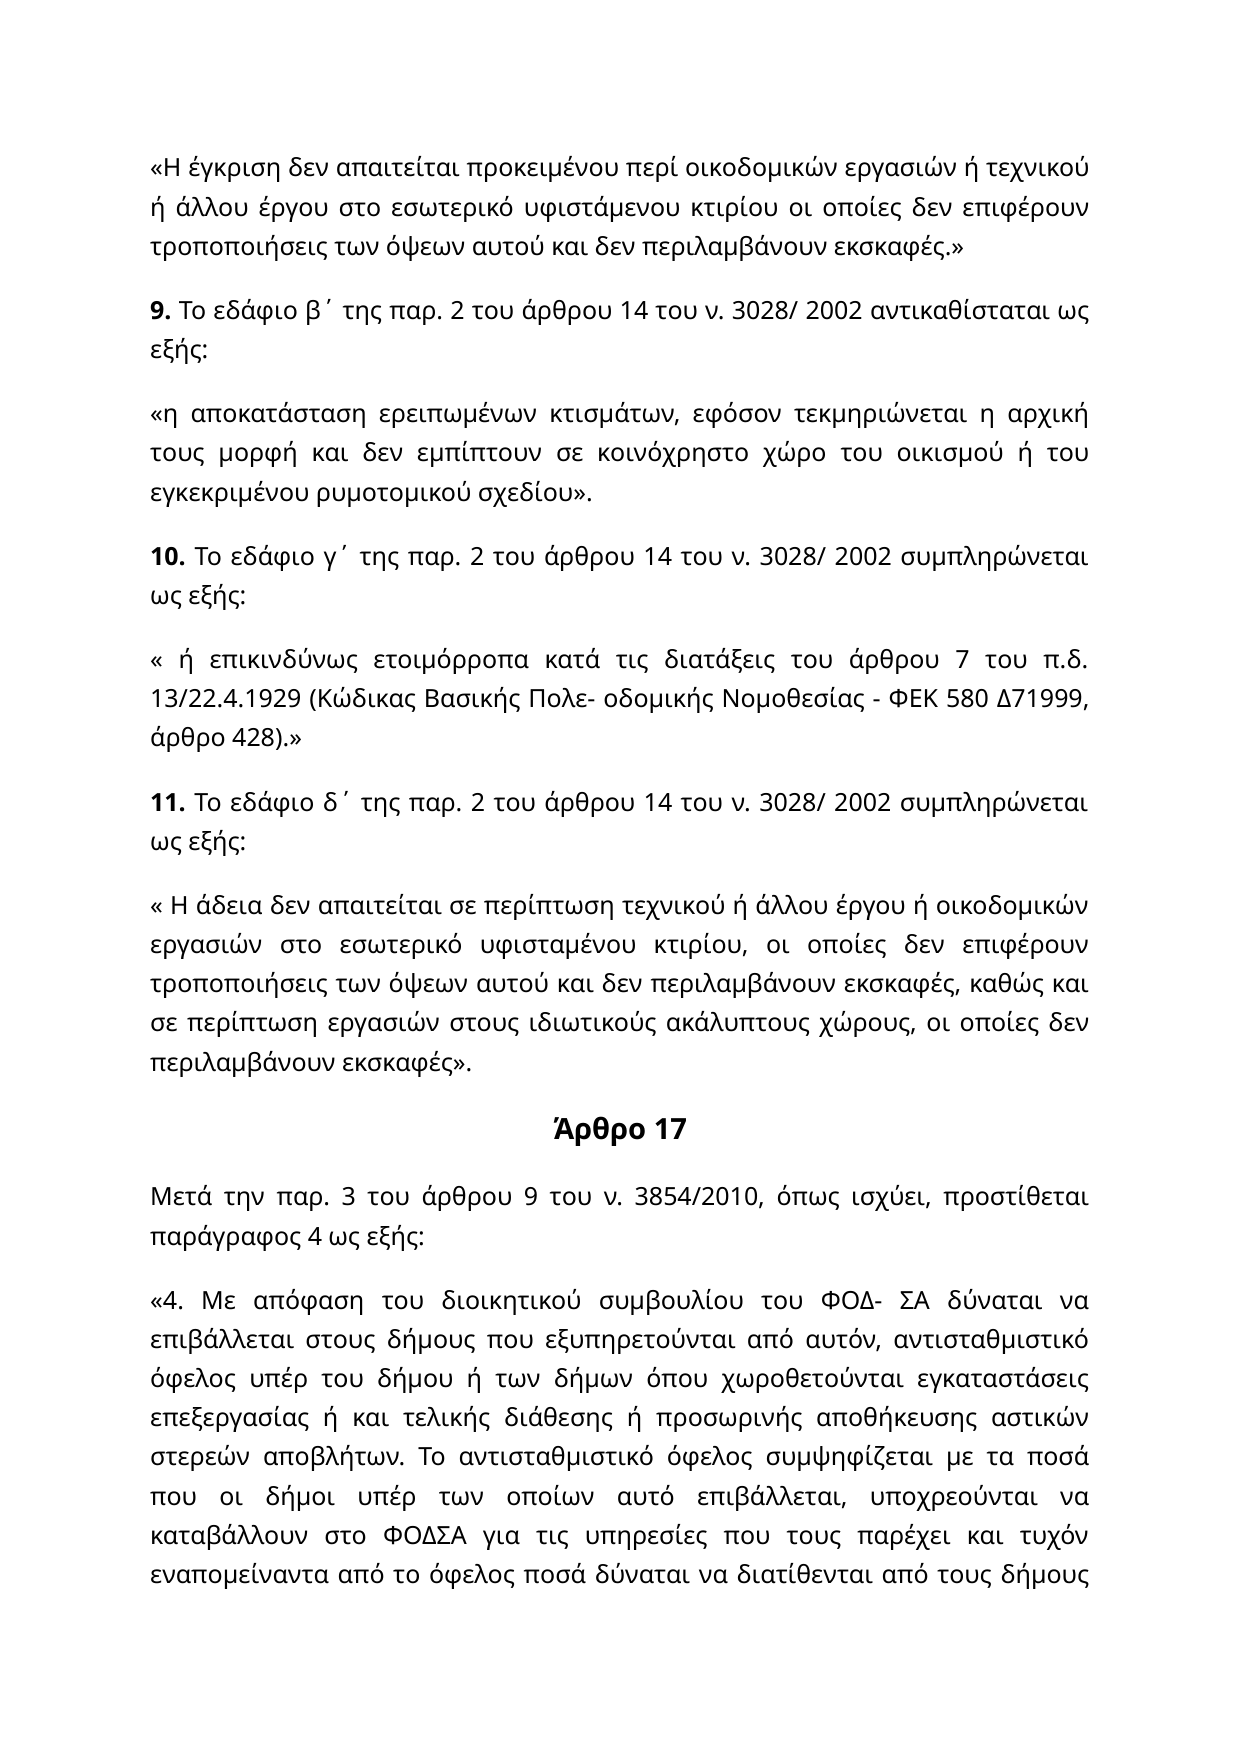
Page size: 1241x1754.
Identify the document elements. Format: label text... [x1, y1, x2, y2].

text 11. Το εδάφιο δ΄ της παρ. 2 του άρθρου 14 του ν. 3028/ 2002 συμπληρώνεται ως εξής: [150, 784, 1090, 857]
text 10. Το εδάφιο γ΄ της παρ. 2 του άρθρου 14 του ν. 3028/ 2002 συμπληρώνεται ως εξής: [150, 538, 1090, 612]
text « Η άδεια δεν απαιτείται σε περίπτωση τεχνικού ή άλλου έργου ή οικοδομικών εργασιών στο εσωτερικό υφισταμένου κτιρίου, οι οποίες δεν επιφέρουν τροποποιήσεις των όψεων αυτού και δεν περιλαμβάνουν εκσκαφές, καθώς και σε περίπτωση εργασιών στους ιδιωτικούς ακάλυπτους χώρους, οι οποίες δεν περιλαμβάνουν εκσκαφές». [150, 887, 1090, 1078]
text « ή επικινδύνως ετοιμόρροπα κατά τις διατάξεις του άρθρου 7 του π.δ. 13/22.4.1929 (Κώδικας Βασικής Πολε- οδομικής Νομοθεσίας - ΦΕΚ 580 Δ71999, άρθρο 428).» [150, 642, 1090, 754]
text «η αποκατάσταση ερειπωμένων κτισμάτων, εφόσον τεκμηριώνεται η αρχική τους μορφή και δεν εμπίπτουν σε κοινόχρηστο χώρο του οικισμού ή του εγκεκριμένου ρυμοτομικού σχεδίου». [150, 396, 1090, 508]
subtitle Άρθρο 17 [150, 1108, 1090, 1148]
text «Η έγκριση δεν απαιτείται προκειμένου περί οικοδομικών εργασιών ή τεχνικού ή άλλου έργου στο εσωτερικό υφιστάμενου κτιρίου οι οποίες δεν επιφέρουν τροποποιήσεις των όψεων αυτού και δεν περιλαμβάνουν εκσκαφές.» [150, 150, 1090, 262]
text «4. Με απόφαση του διοικητικού συμβουλίου του ΦΟΔ- ΣΑ δύναται να επιβάλλεται στους δήμους που εξυπηρετούνται από αυτόν, αντισταθμιστικό όφελος υπέρ του δήμου ή των δήμων όπου χωροθετούνται εγκαταστάσεις επεξεργασίας ή και τελικής διάθεσης ή προσωρινής αποθήκευσης αστικών στερεών αποβλήτων. Το αντισταθμιστικό όφελος συμψηφίζεται με τα ποσά που οι δήμοι υπέρ των οποίων αυτό επιβάλλεται, υποχρεούνται να καταβάλλουν στο ΦΟΔΣΑ για τις υπηρεσίες που τους παρέχει και τυχόν εναπομείναντα από το όφελος ποσά δύναται να διατίθενται από τους δήμους [150, 1282, 1090, 1591]
text 9. Το εδάφιο β΄ της παρ. 2 του άρθρου 14 του ν. 3028/ 2002 αντικαθίσταται ως εξής: [150, 292, 1090, 366]
text Μετά την παρ. 3 του άρθρου 9 του ν. 3854/2010, όπως ισχύει, προστίθεται παράγραφος 4 ως εξής: [150, 1179, 1090, 1252]
